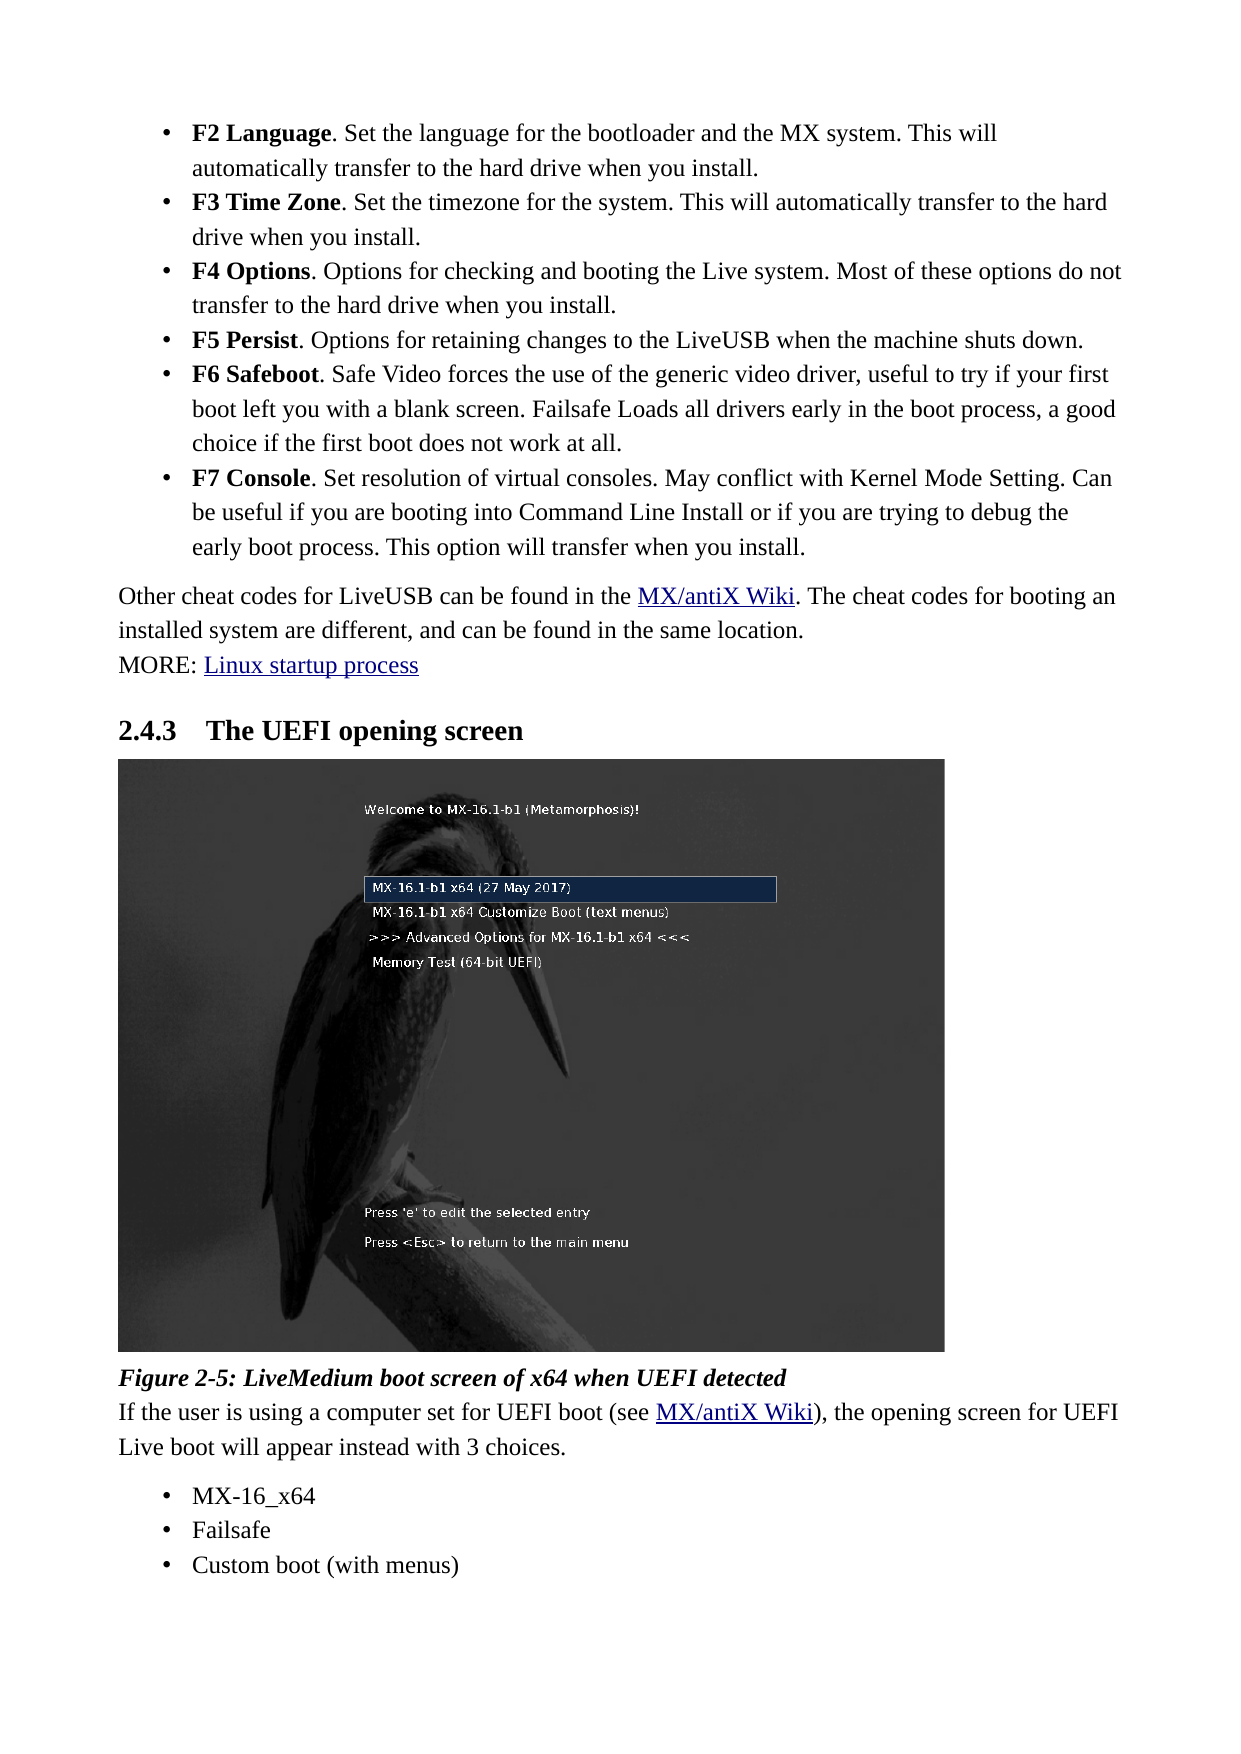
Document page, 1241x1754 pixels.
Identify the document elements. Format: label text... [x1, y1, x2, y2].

text MORE: Linux startup process [118, 650, 1122, 679]
list F7 Console. Set resolution of virtual consoles. May conflict with Kernel Mode Setting. Can be useful if you are booting into Command Line Install or if you are trying to debug the early boot process. This option will transfer when you install. [162, 463, 1122, 561]
list F2 Language. Set the language for the bootloader and the MX system. This will automatically transfer to the hard drive when you install. [162, 118, 1122, 181]
picture [118, 759, 945, 1352]
subtitle 2.4.3 The UEFI opening screen [118, 713, 1122, 747]
list F3 Time Zone. Set the timezone for the system. This will automatically transfer to the hard drive when you install. [162, 187, 1122, 250]
text Figure 2-5: LiveMedium boot screen of x64 when UEFI detected [118, 1363, 1122, 1392]
list Custom boot (with menus) [162, 1550, 1122, 1579]
list MX-16_x64 [162, 1481, 1122, 1510]
text If the user is using a computer set for UEFI boot (see MX/antiX Wiki), the opening screen for UEFI Live boot will appear instead with 3 choices. [118, 1397, 1122, 1461]
list Failsafe [162, 1516, 1122, 1544]
list F6 Safeboot. Safe Video forces the use of the generic video driver, useful to try if your first boot left you with a blank screen. Failsafe Loads all drivers early in the boot process, a good choice if the first boot does not work at all. [162, 359, 1122, 457]
text Other cheat codes for LiveUSB can be found in the MX/antiX Wiki. The cheat codes for booting an installed system are different, and can be found in the same location. [118, 581, 1122, 644]
list F5 Persist. Options for retaining changes to the LiveUSB when the machine shuts down. [162, 325, 1122, 354]
list F4 Options. Options for checking and booting the Live system. Most of these options do not transfer to the hard drive when you install. [162, 256, 1122, 319]
